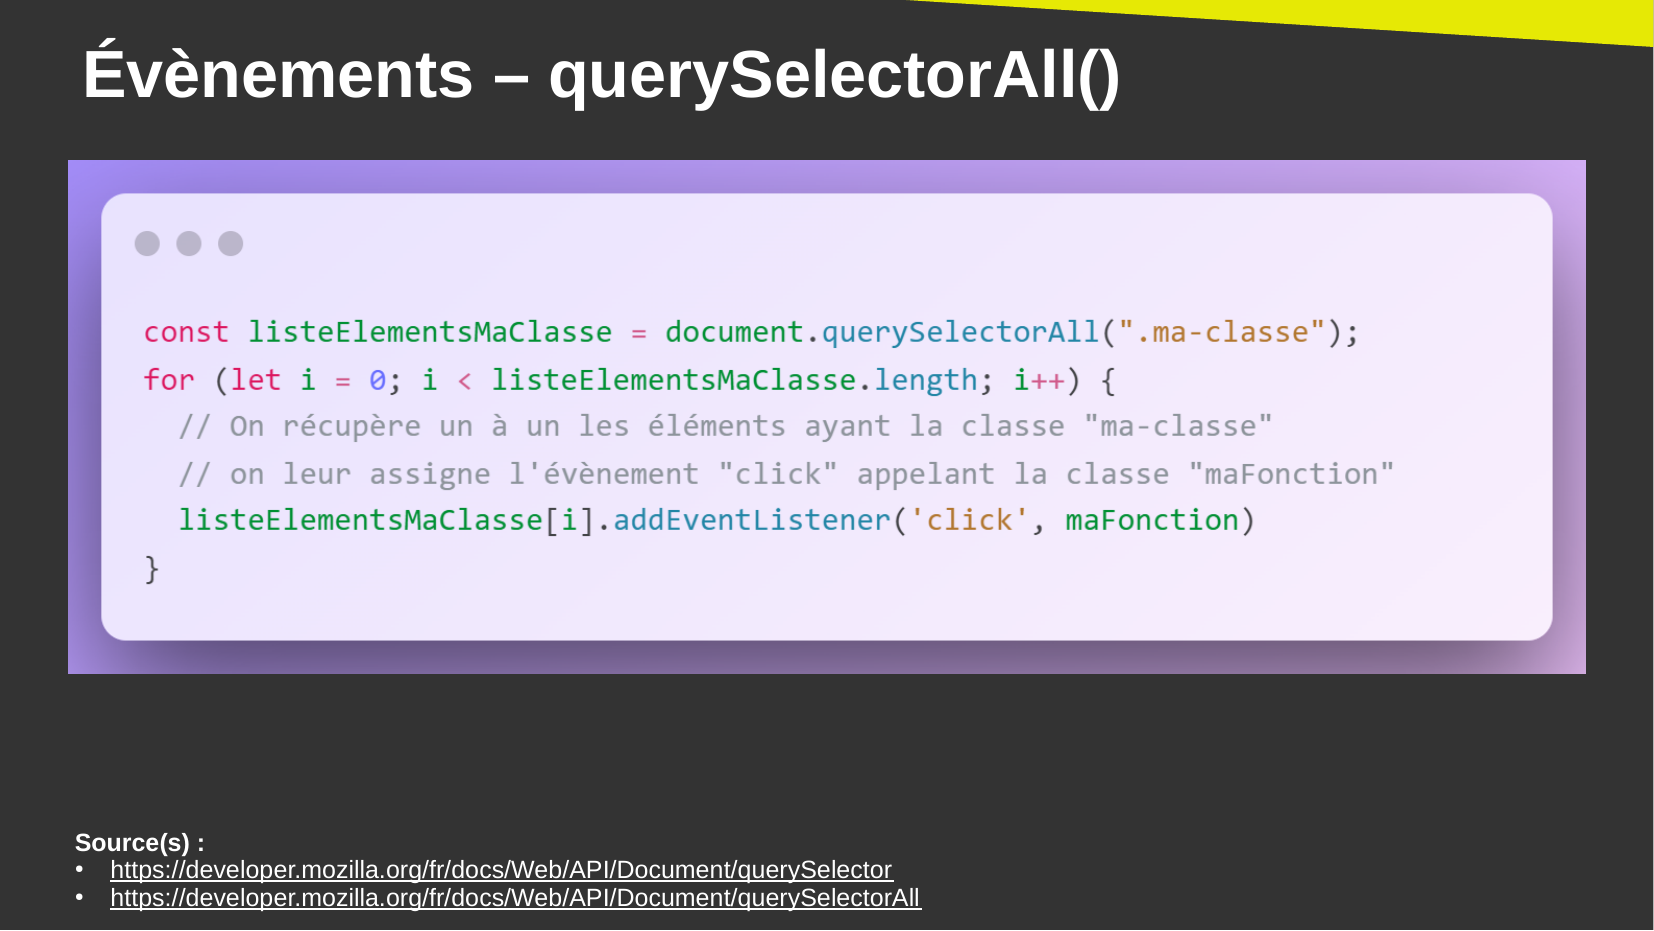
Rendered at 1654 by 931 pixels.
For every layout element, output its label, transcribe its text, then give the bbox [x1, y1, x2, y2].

text_box Source(s) : https://developer.mozilla.org/fr/docs/Web/API/Document/querySelector https://developer.mozilla.org/fr/docs/Web/API/Document/querySelectorAll [60, 820, 1583, 920]
text_box [906, 0, 1654, 47]
picture [68, 160, 1586, 674]
title Évènements – querySelectorAll() [82, 37, 1571, 114]
